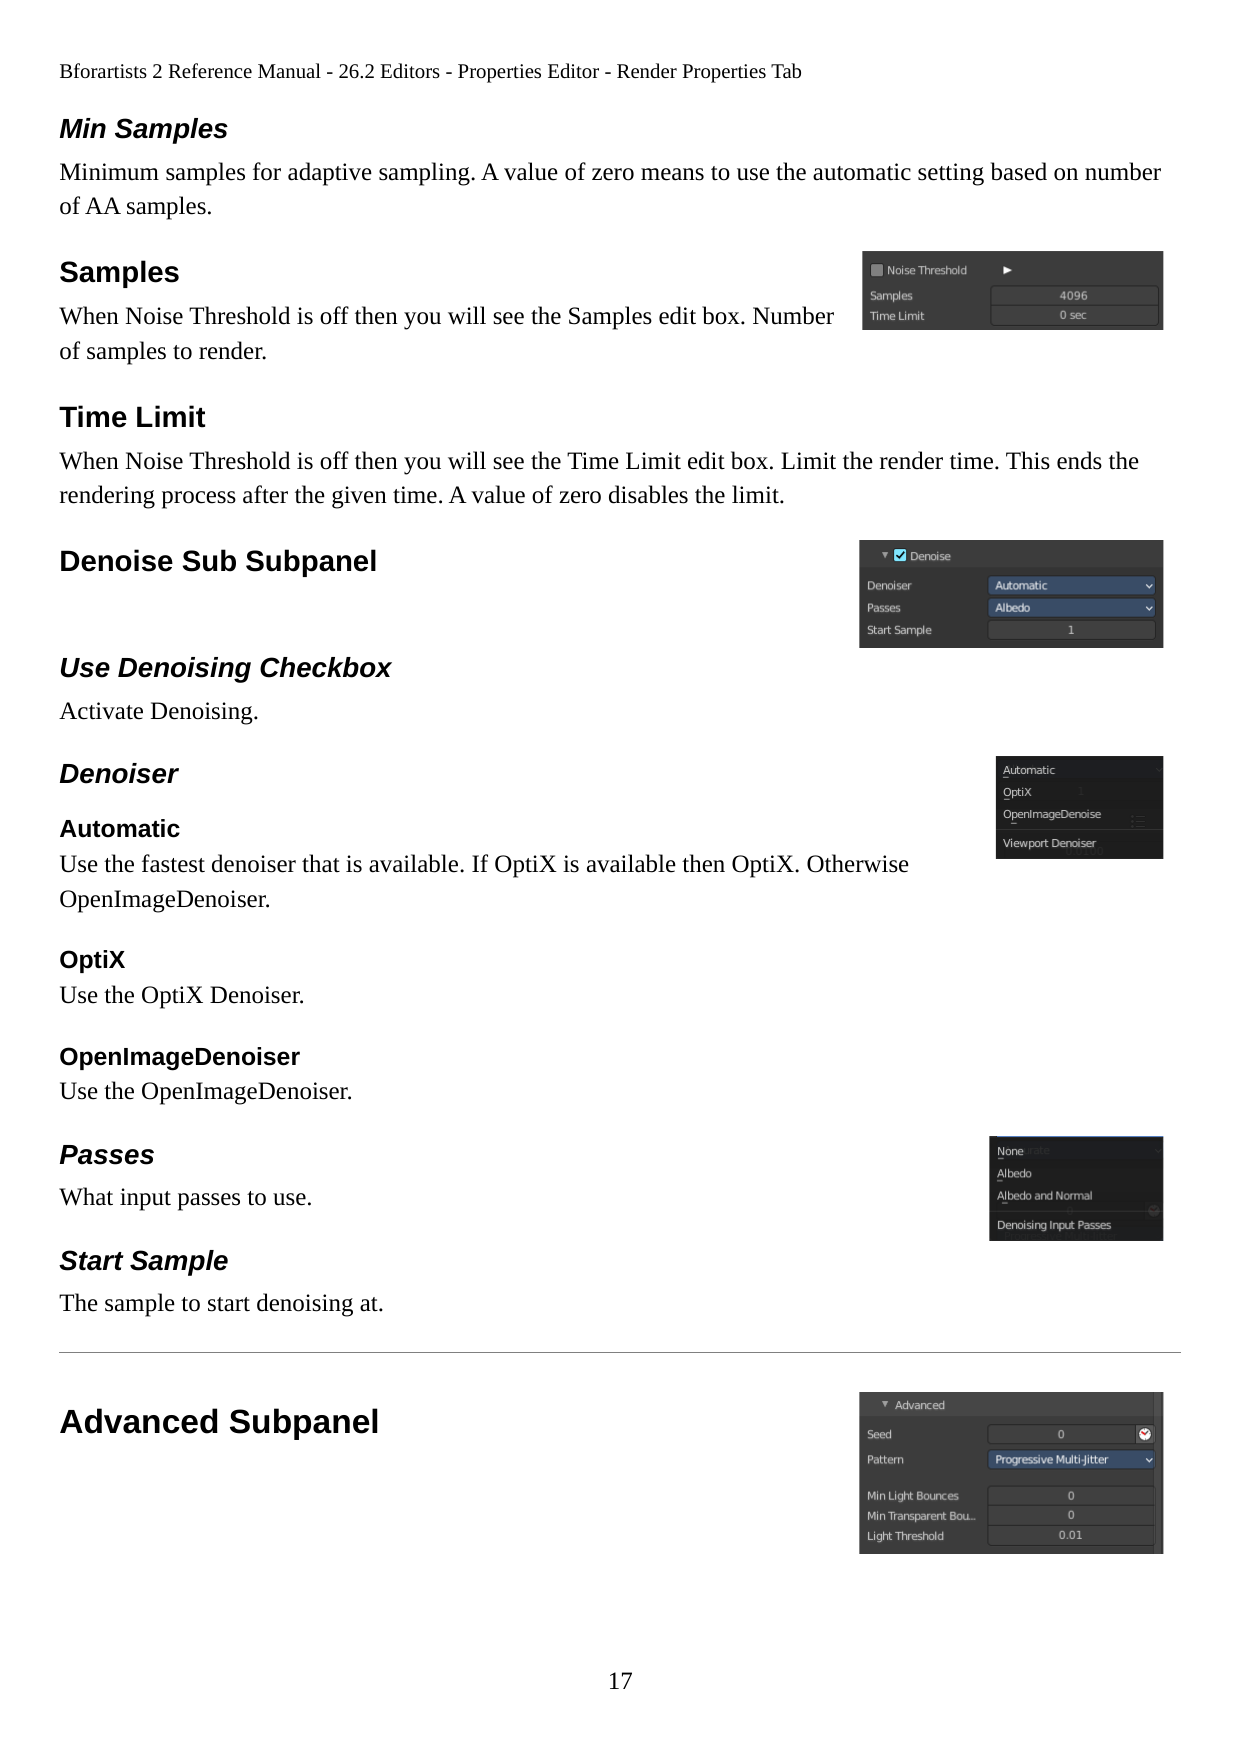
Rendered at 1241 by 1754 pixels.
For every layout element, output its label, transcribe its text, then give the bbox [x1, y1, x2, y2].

subtitle Passes [59, 1138, 989, 1170]
subtitle Min Samples [59, 113, 1181, 144]
subtitle [1164, 758, 1181, 789]
text Use the OptiX Denoiser. [59, 980, 1181, 1009]
text When Noise Threshold is off then you will see the Samples edit box. Number of samples to render. [59, 301, 1181, 364]
subtitle OpenImageDenoiser [59, 1042, 1181, 1070]
picture [995, 756, 1164, 859]
text The sample to start denoising at. [59, 1288, 1181, 1317]
picture [989, 1136, 1164, 1241]
picture [862, 251, 1164, 330]
text What input passes to use. [59, 1182, 989, 1211]
subtitle [1164, 1402, 1181, 1441]
subtitle Denoiser [59, 758, 995, 789]
text Minimum samples for adaptive sampling. A value of zero means to use the automatic setting based on number of AA samples. [59, 157, 1181, 220]
subtitle Samples [59, 255, 862, 289]
picture [859, 1392, 1164, 1554]
subtitle Start Sample [59, 1244, 1181, 1276]
text Use the OpenImageDenoiser. [59, 1076, 1181, 1105]
subtitle Time Limit [59, 399, 1181, 433]
subtitle [1164, 1138, 1181, 1170]
subtitle Automatic [59, 814, 995, 843]
picture [859, 540, 1164, 648]
subtitle Advanced Subpanel [59, 1402, 859, 1441]
text Use the fastest denoiser that is available. If OptiX is available then OptiX. Otherwise OpenImageDenoiser. [59, 849, 1181, 912]
subtitle [1164, 544, 1181, 578]
subtitle OptiX [59, 945, 1181, 974]
subtitle [1164, 255, 1181, 289]
subtitle Denoise Sub Subpanel [59, 544, 859, 578]
subtitle [1164, 814, 1181, 843]
subtitle Use Denoising Checkbox [59, 652, 1181, 683]
text When Noise Threshold is off then you will see the Time Limit edit box. Limit the render time. This ends the rendering process after the given time. A value of zero disables the limit. [59, 446, 1181, 509]
text Activate Denoising. [59, 696, 1181, 725]
